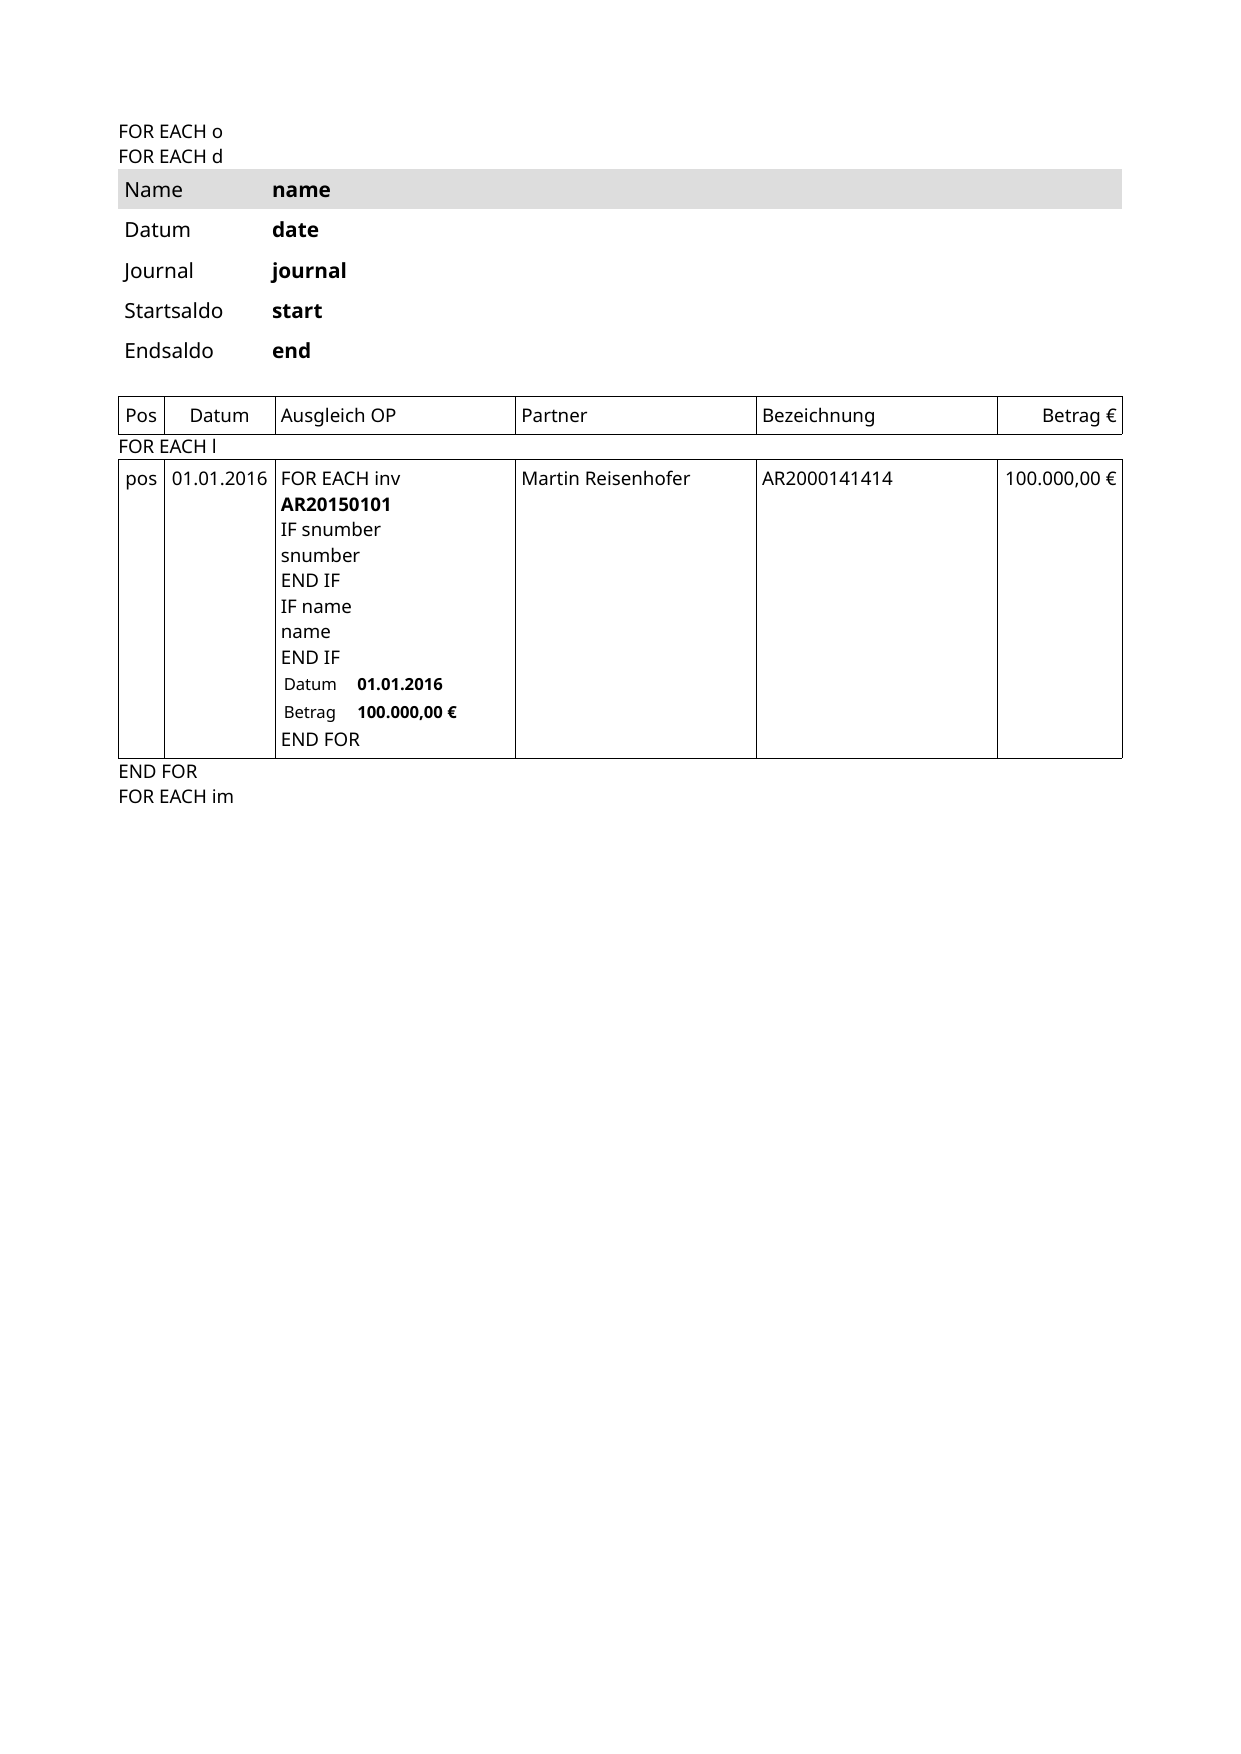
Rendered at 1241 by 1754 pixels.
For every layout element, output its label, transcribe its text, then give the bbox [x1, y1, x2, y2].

table_header Datum [165, 397, 275, 434]
table_cell Betrag [281, 698, 354, 727]
table_header pos [119, 460, 164, 758]
table_header Datum [281, 670, 354, 698]
text FOR EACH im [118, 784, 1122, 809]
text FOR EACH d [118, 144, 1122, 169]
table_header name [266, 169, 1122, 209]
table_cell journal [266, 250, 1122, 290]
text FOR EACH l [118, 435, 1122, 459]
table_header 01.01.2016 [165, 460, 275, 758]
table_header 100.000,00 € [998, 460, 1122, 758]
table_header Ausgleich OP [276, 397, 515, 434]
table_header AR2000141414 [757, 460, 997, 758]
table_header Martin Reisenhofer [516, 460, 756, 758]
table_cell 100.000,00 € [354, 698, 512, 727]
table_header Bezeichnung [757, 397, 997, 434]
table_cell Journal [118, 250, 266, 290]
table_cell end [266, 330, 1122, 371]
table_header FOR EACH inv AR20150101 IF snumber snumber END IF IF name name END IF END FOR [276, 460, 515, 758]
table_header Pos [119, 397, 164, 434]
table_cell Datum [118, 210, 266, 250]
table_cell date [266, 210, 1122, 250]
table_header Name [118, 169, 266, 209]
text FOR EACH o [118, 118, 1122, 144]
table_cell Startsaldo [118, 290, 266, 330]
table_header Partner [516, 397, 756, 434]
text END FOR [118, 759, 1122, 784]
table_cell start [266, 290, 1122, 330]
table_header Betrag € [998, 397, 1122, 434]
table_cell Endsaldo [118, 330, 266, 371]
table_header 01.01.2016 [354, 670, 512, 698]
